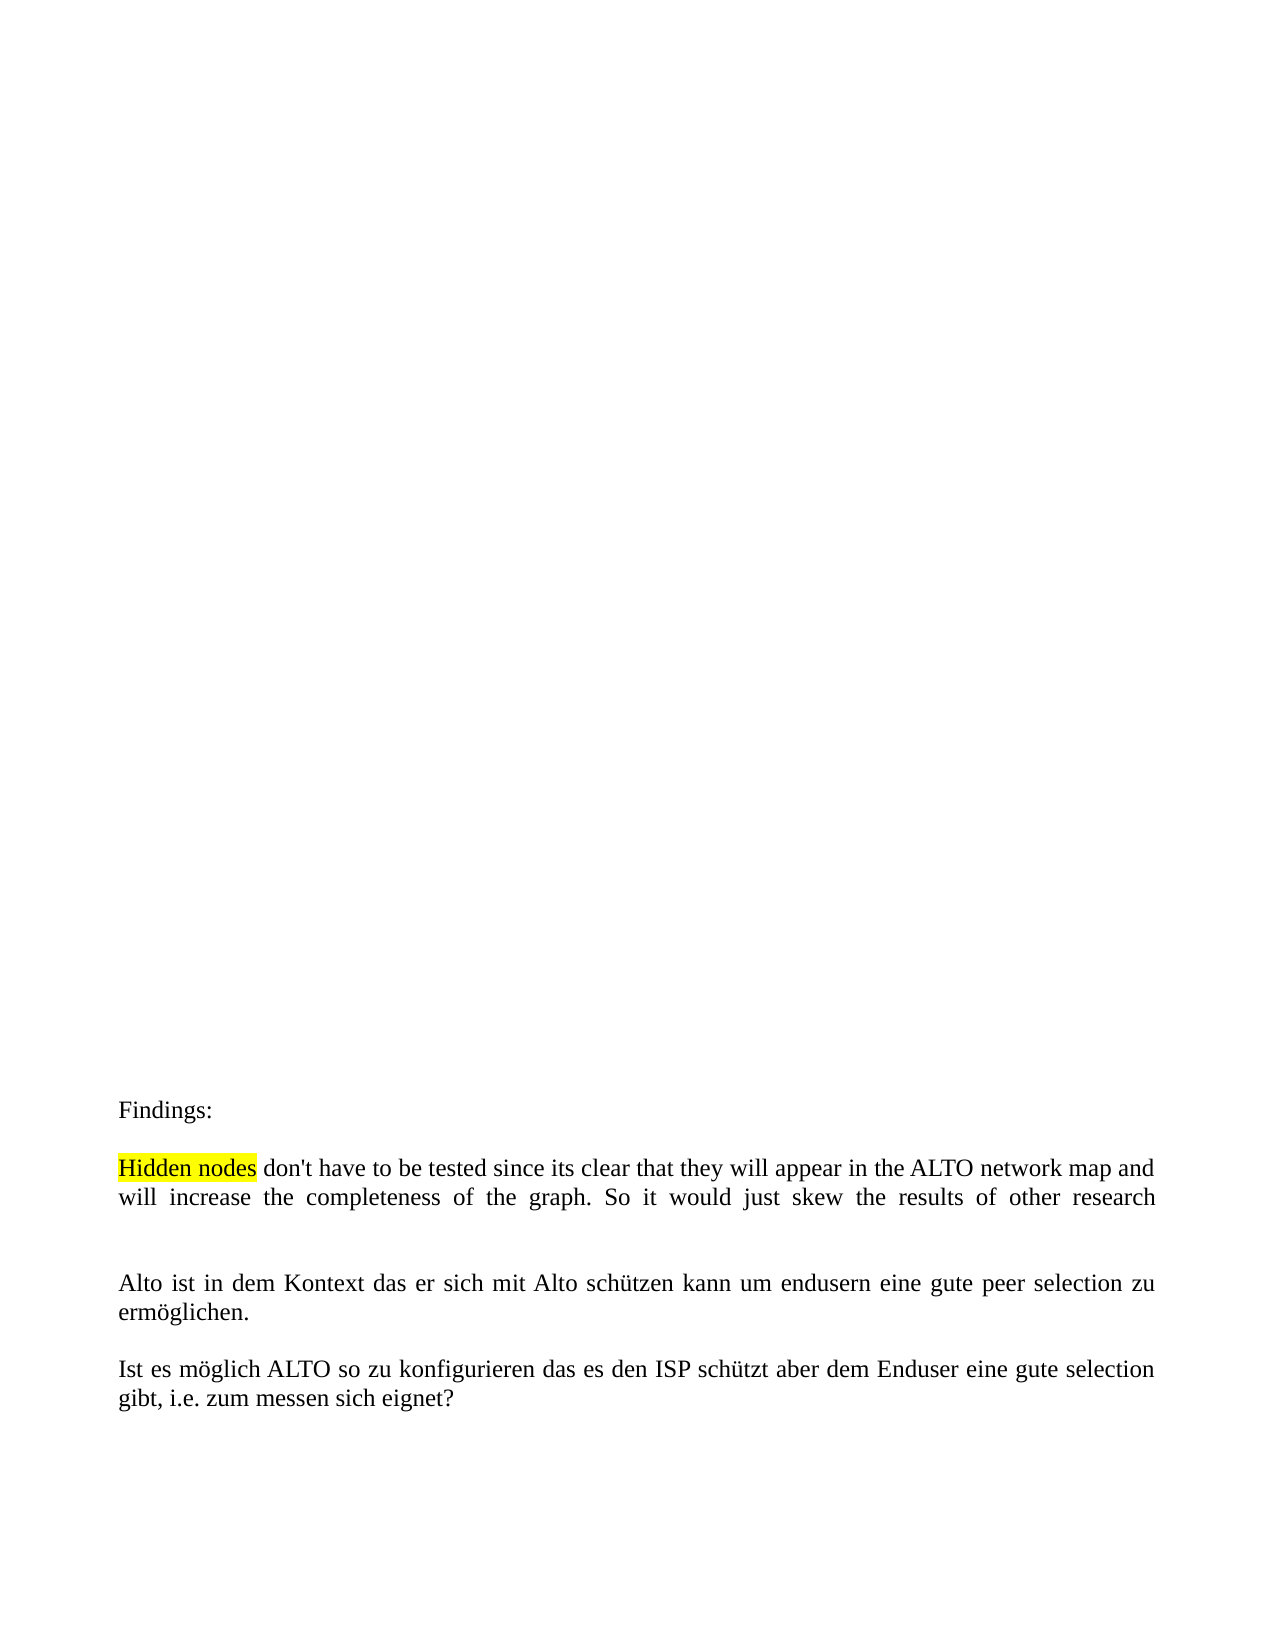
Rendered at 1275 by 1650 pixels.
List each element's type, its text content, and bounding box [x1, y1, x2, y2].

text Findings: [118, 1096, 1157, 1124]
text Ist es möglich ALTO so zu konfigurieren das es den ISP schützt aber dem Enduser eine gute selection gibt, i.e. zum messen sich eignet? [118, 1354, 1157, 1412]
text Hidden nodes don't have to be tested since its clear that they will appear in the ALTO network map and will increase the completeness of the graph. So it would just skew the results of other research [118, 1153, 1157, 1268]
text Alto ist in dem Kontext das er sich mit Alto schützen kann um endusern eine gute peer selection zu ermöglichen. [118, 1268, 1157, 1326]
